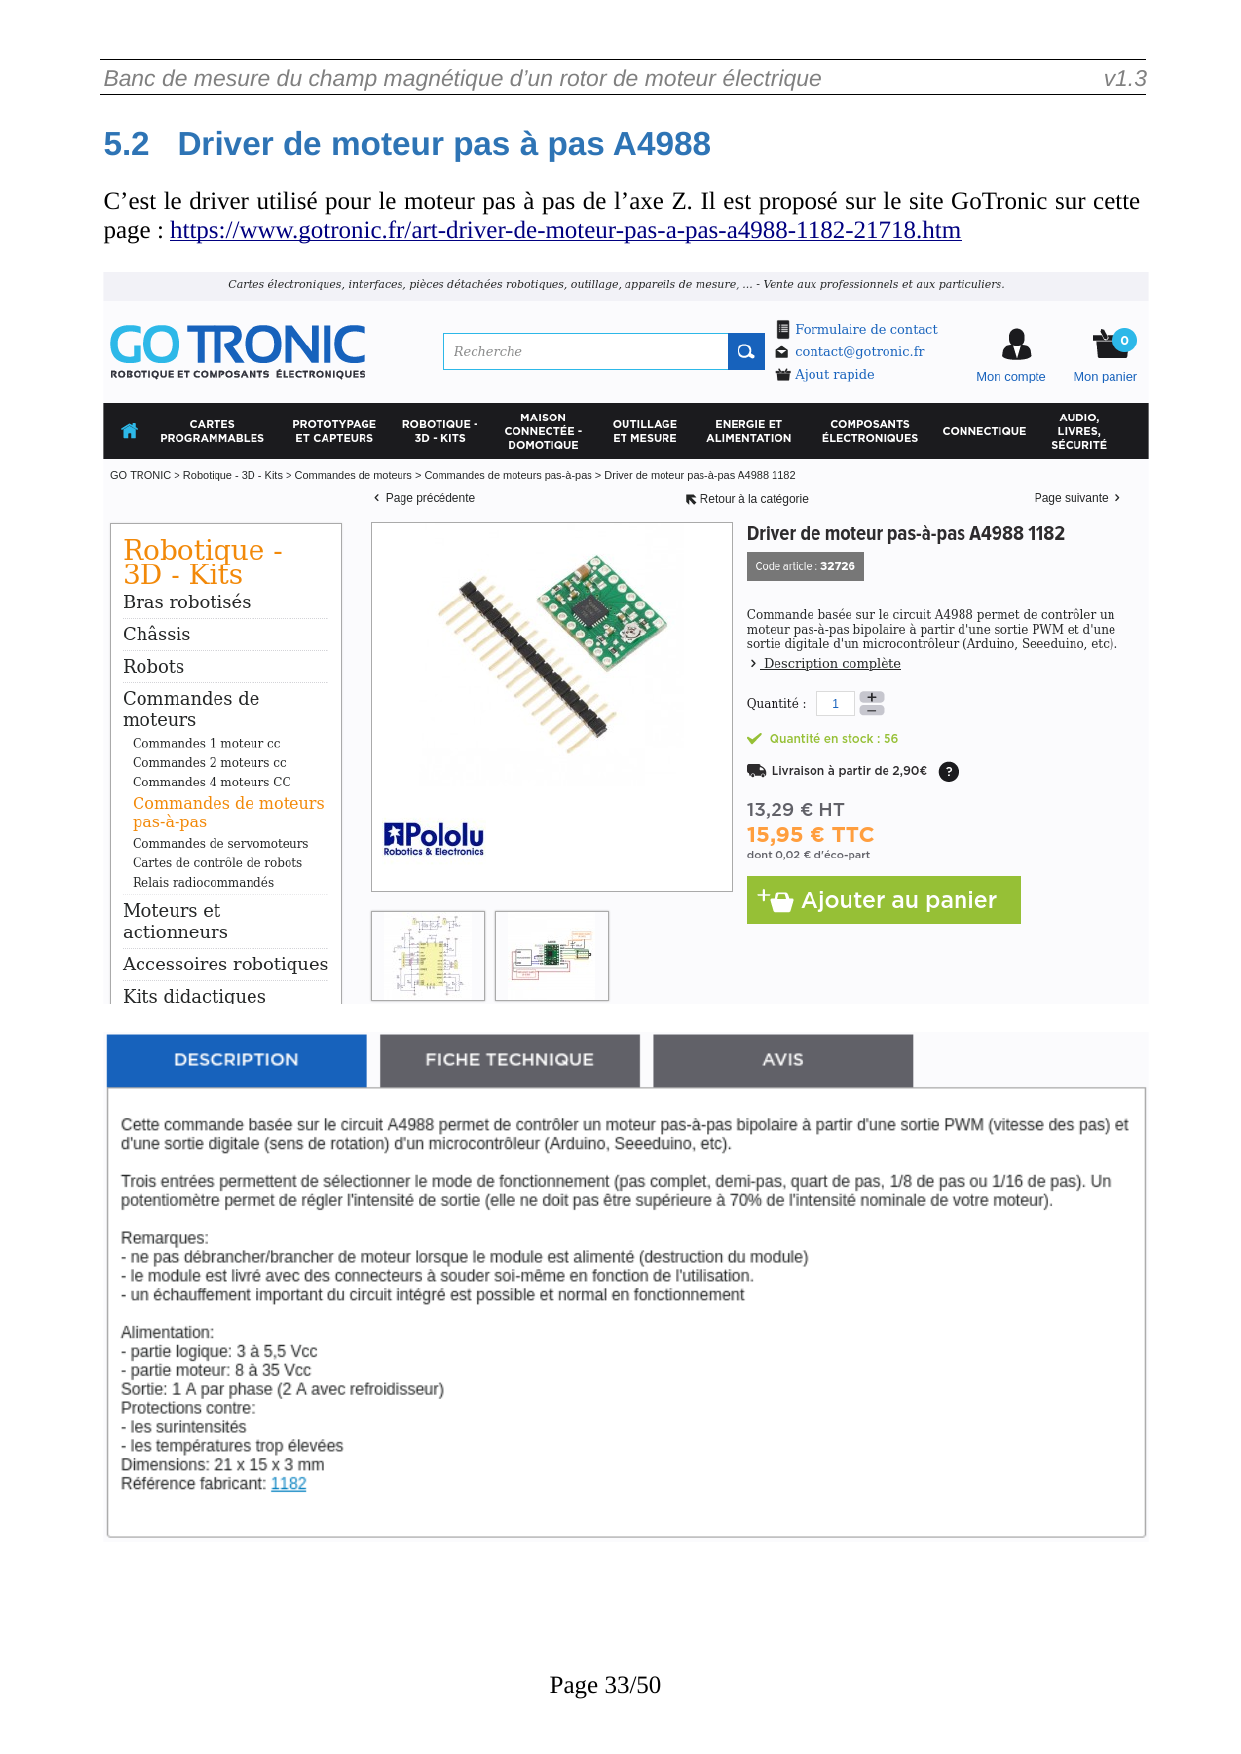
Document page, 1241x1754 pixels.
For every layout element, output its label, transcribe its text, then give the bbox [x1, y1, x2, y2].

subtitle Driver de moteur pas à pas A4988 [103, 124, 1143, 162]
picture [103, 1032, 1149, 1542]
text C’est le driver utilisé pour le moteur pas à pas de l’axe Z. Il est proposé sur le site GoTronic sur cette page : https://www.gotronic.fr/art-driver-de-moteur-pas-a-pas-a4988-1182-21718.htm [103, 186, 1143, 243]
picture [103, 272, 1149, 1004]
